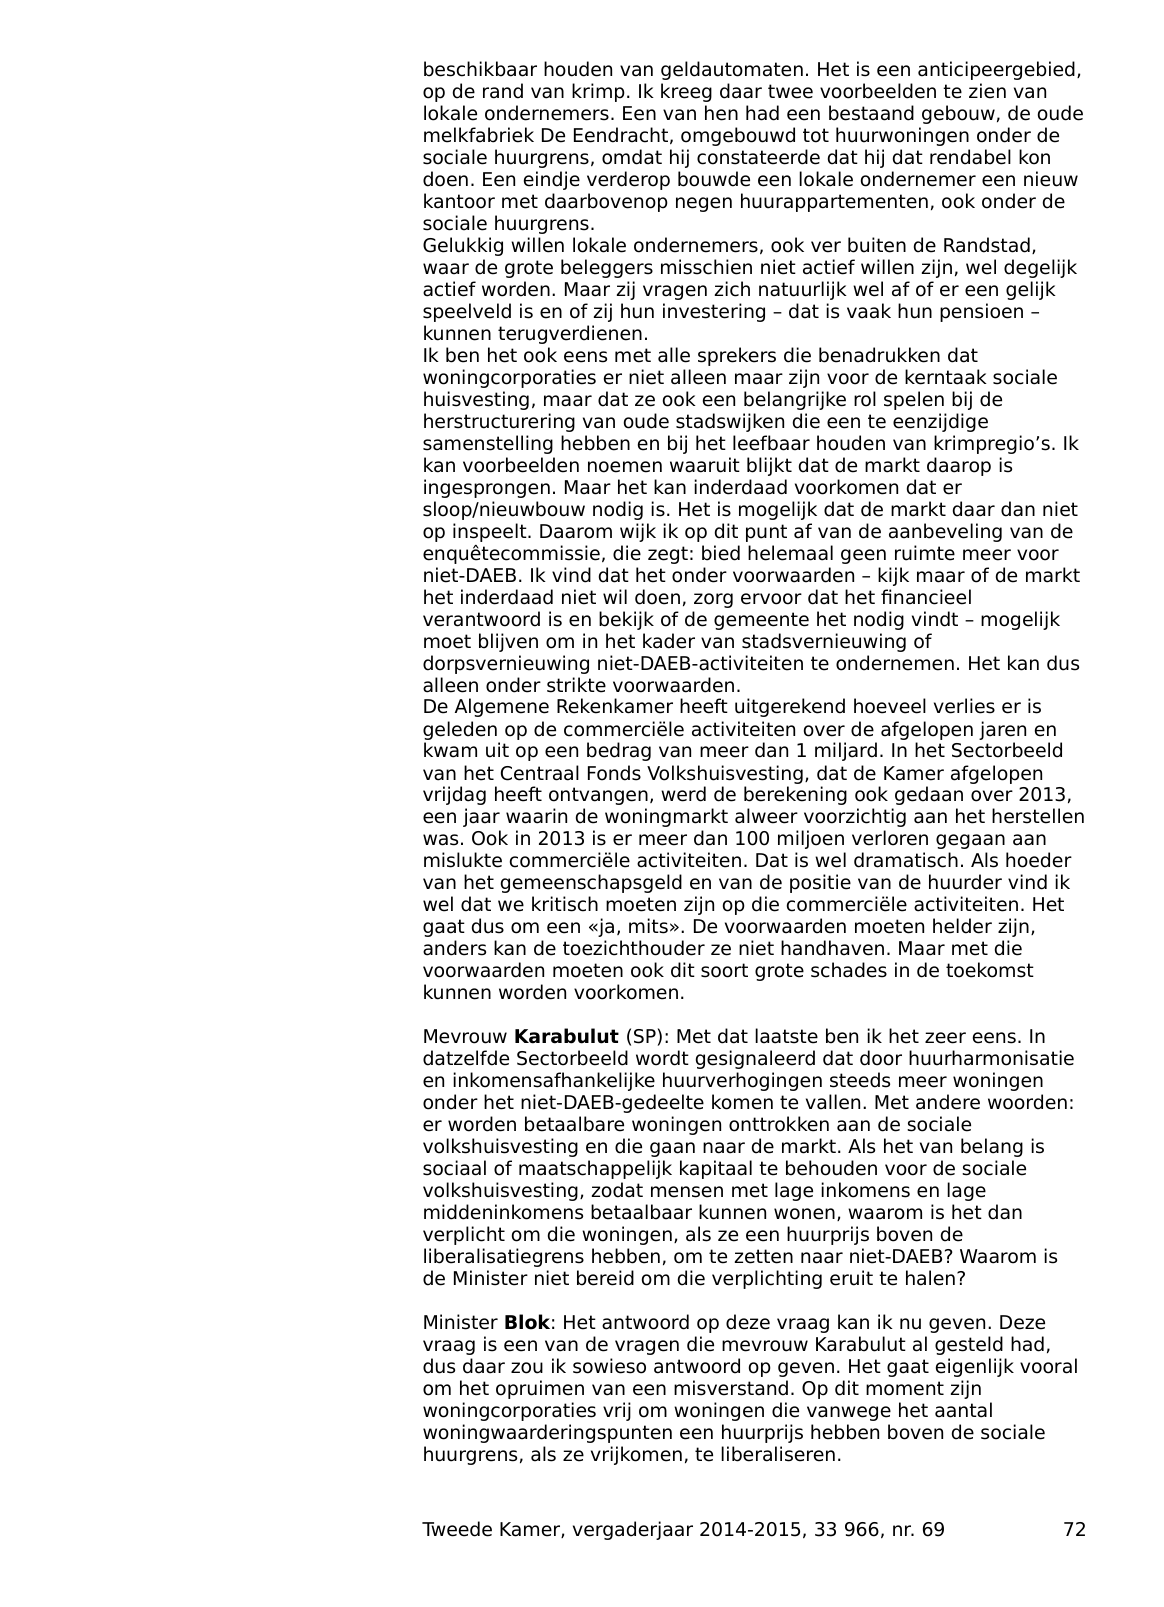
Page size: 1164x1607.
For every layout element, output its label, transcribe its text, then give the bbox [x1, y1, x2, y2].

text Minister Blok: Het antwoord op deze vraag kan ik nu geven. Deze vraag is een van de vragen die mevrouw Karabulut al gesteld had, dus daar zou ik sowieso antwoord op geven. Het gaat eigenlijk vooral om het opruimen van een misverstand. Op dit moment zijn woningcorporaties vrij om woningen die vanwege het aantal woningwaarderingspunten een huurprijs hebben boven de sociale huurgrens, als ze vrijkomen, te liberaliseren. [422, 1312, 1087, 1466]
text Ik ben het ook eens met alle sprekers die benadrukken dat woningcorporaties er niet alleen maar zijn voor de kerntaak sociale huisvesting, maar dat ze ook een belangrijke rol spelen bij de herstructurering van oude stadswijken die een te eenzijdige samenstelling hebben en bij het leefbaar houden van krimpregio’s. Ik kan voorbeelden noemen waaruit blijkt dat de markt daarop is ingesprongen. Maar het kan inderdaad voorkomen dat er sloop/nieuwbouw nodig is. Het is mogelijk dat de markt daar dan niet op inspeelt. Daarom wijk ik op dit punt af van de aanbeveling van de enquêtecommissie, die zegt: bied helemaal geen ruimte meer voor niet-DAEB. Ik vind dat het onder voorwaarden – kijk maar of de markt het inderdaad niet wil doen, zorg ervoor dat het financieel verantwoord is en bekijk of de gemeente het nodig vindt – mogelijk moet blijven om in het kader van stadsvernieuwing of dorpsvernieuwing niet-DAEB-activiteiten te ondernemen. Het kan dus alleen onder strikte voorwaarden. [422, 345, 1087, 696]
text Gelukkig willen lokale ondernemers, ook ver buiten de Randstad, waar de grote beleggers misschien niet actief willen zijn, wel degelijk actief worden. Maar zij vragen zich natuurlijk wel af of er een gelijk speelveld is en of zij hun investering – dat is vaak hun pensioen – kunnen terugverdienen. [422, 235, 1087, 345]
text De Algemene Rekenkamer heeft uitgerekend hoeveel verlies er is geleden op de commerciële activiteiten over de afgelopen jaren en kwam uit op een bedrag van meer dan 1 miljard. In het Sectorbeeld van het Centraal Fonds Volkshuisvesting, dat de Kamer afgelopen vrijdag heeft ontvangen, werd de berekening ook gedaan over 2013, een jaar waarin de woningmarkt alweer voorzichtig aan het herstellen was. Ook in 2013 is er meer dan 100 miljoen verloren gegaan aan mislukte commerciële activiteiten. Dat is wel dramatisch. Als hoeder van het gemeenschapsgeld en van de positie van de huurder vind ik wel dat we kritisch moeten zijn op die commerciële activiteiten. Het gaat dus om een «ja, mits». De voorwaarden moeten helder zijn, anders kan de toezichthouder ze niet handhaven. Maar met die voorwaarden moeten ook dit soort grote schades in de toekomst kunnen worden voorkomen. [422, 696, 1087, 1004]
text Mevrouw Karabulut (SP): Met dat laatste ben ik het zeer eens. In datzelfde Sectorbeeld wordt gesignaleerd dat door huurharmonisatie en inkomensafhankelijke huurverhogingen steeds meer woningen onder het niet-DAEB-gedeelte komen te vallen. Met andere woorden: er worden betaalbare woningen onttrokken aan de sociale volkshuisvesting en die gaan naar de markt. Als het van belang is sociaal of maatschappelijk kapitaal te behouden voor de sociale volkshuisvesting, zodat mensen met lage inkomens en lage middeninkomens betaalbaar kunnen wonen, waarom is het dan verplicht om die woningen, als ze een huurprijs boven de liberalisatiegrens hebben, om te zetten naar niet-DAEB? Waarom is de Minister niet bereid om die verplichting eruit te halen? [422, 1026, 1087, 1290]
text beschikbaar houden van geldautomaten. Het is een anticipeergebied, op de rand van krimp. Ik kreeg daar twee voorbeelden te zien van lokale ondernemers. Een van hen had een bestaand gebouw, de oude melkfabriek De Eendracht, omgebouwd tot huurwoningen onder de sociale huurgrens, omdat hij constateerde dat hij dat rendabel kon doen. Een eindje verderop bouwde een lokale ondernemer een nieuw kantoor met daarbovenop negen huurappartementen, ook onder de sociale huurgrens. [422, 59, 1087, 235]
